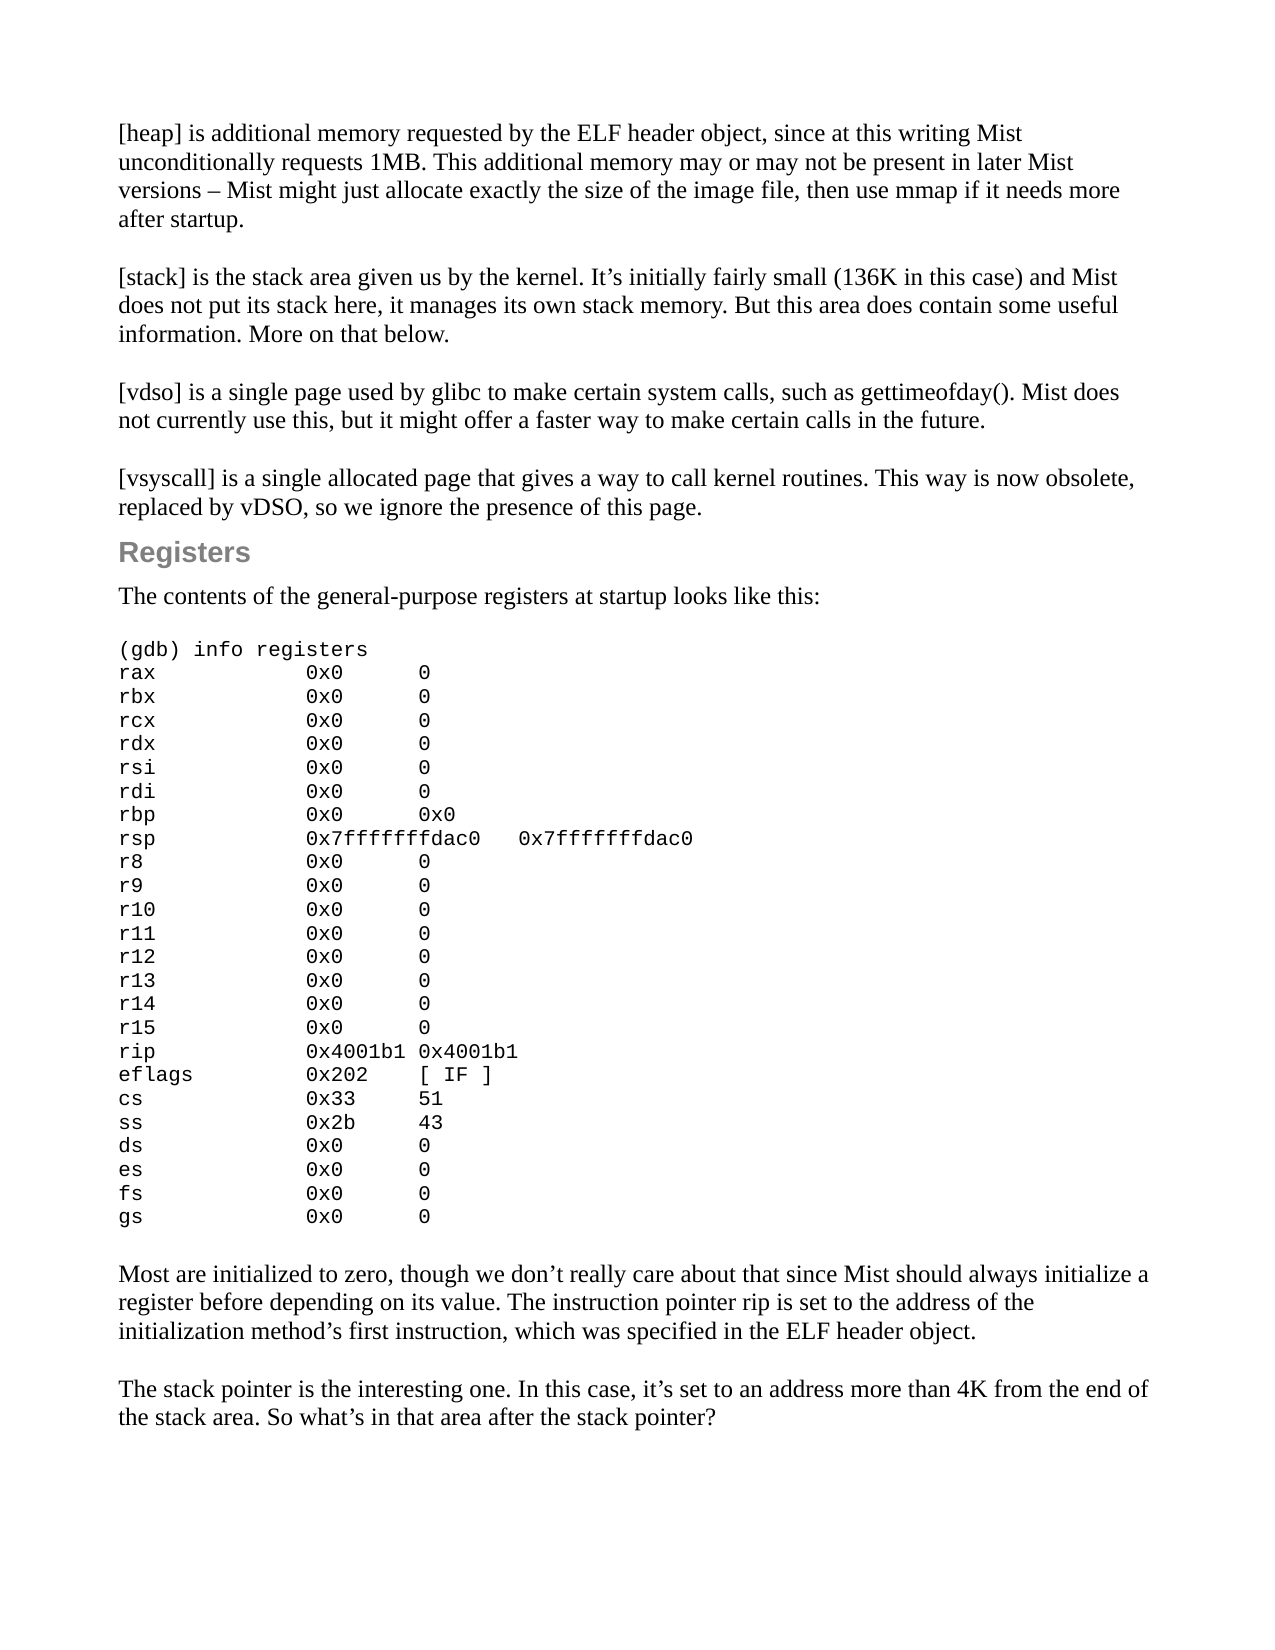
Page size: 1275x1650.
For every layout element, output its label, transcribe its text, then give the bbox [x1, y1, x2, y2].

text r9 0x0 0 [118, 875, 1157, 899]
text es 0x0 0 [118, 1159, 1157, 1183]
text eflags 0x202 [ IF ] [118, 1064, 1157, 1088]
text r14 0x0 0 [118, 993, 1157, 1017]
text [vdso] is a single page used by glibc to make certain system calls, such as gettimeofday(). Mist does not currently use this, but it might offer a faster way to make certain calls in the future. [118, 377, 1157, 434]
text r12 0x0 0 [118, 946, 1157, 970]
text Most are initialized to zero, though we don’t really care about that since Mist should always initialize a register before depending on its value. The instruction pointer rip is set to the address of the initialization method’s first instruction, which was specified in the ELF header object. [118, 1259, 1157, 1345]
text r8 0x0 0 [118, 852, 1157, 875]
text [heap] is additional memory requested by the ELF header object, since at this writing Mist unconditionally requests 1MB. This additional memory may or may not be present in later Mist versions – Mist might just allocate exactly the size of the image file, then use mmap if it needs more after startup. [118, 118, 1157, 233]
text gs 0x0 0 [118, 1206, 1157, 1230]
text rcx 0x0 0 [118, 710, 1157, 733]
text rsp 0x7fffffffdac0 0x7fffffffdac0 [118, 828, 1157, 852]
text The stack pointer is the interesting one. In this case, it’s set to an address more than 4K from the end of the stack area. So what’s in that area after the stack pointer? [118, 1374, 1157, 1431]
text r13 0x0 0 [118, 970, 1157, 993]
text rbx 0x0 0 [118, 686, 1157, 710]
text fs 0x0 0 [118, 1183, 1157, 1206]
text ss 0x2b 43 [118, 1112, 1157, 1135]
text r10 0x0 0 [118, 899, 1157, 922]
text rsi 0x0 0 [118, 757, 1157, 781]
subtitle Registers [118, 535, 1157, 569]
text [vsyscall] is a single allocated page that gives a way to call kernel routines. This way is now obsolete, replaced by vDSO, so we ignore the presence of this page. [118, 463, 1157, 521]
text rbp 0x0 0x0 [118, 804, 1157, 828]
text cs 0x33 51 [118, 1088, 1157, 1112]
text r15 0x0 0 [118, 1017, 1157, 1041]
text ds 0x0 0 [118, 1135, 1157, 1159]
text [stack] is the stack area given us by the kernel. It’s initially fairly small (136K in this case) and Mist does not put its stack here, it manages its own stack memory. But this area does contain some useful information. More on that below. [118, 262, 1157, 348]
text The contents of the general-purpose registers at startup looks like this: [118, 581, 1157, 610]
text (gdb) info registers [118, 639, 1157, 662]
text r11 0x0 0 [118, 922, 1157, 946]
text rdi 0x0 0 [118, 781, 1157, 804]
text rip 0x4001b1 0x4001b1 [118, 1041, 1157, 1064]
text rax 0x0 0 [118, 662, 1157, 686]
text rdx 0x0 0 [118, 733, 1157, 757]
